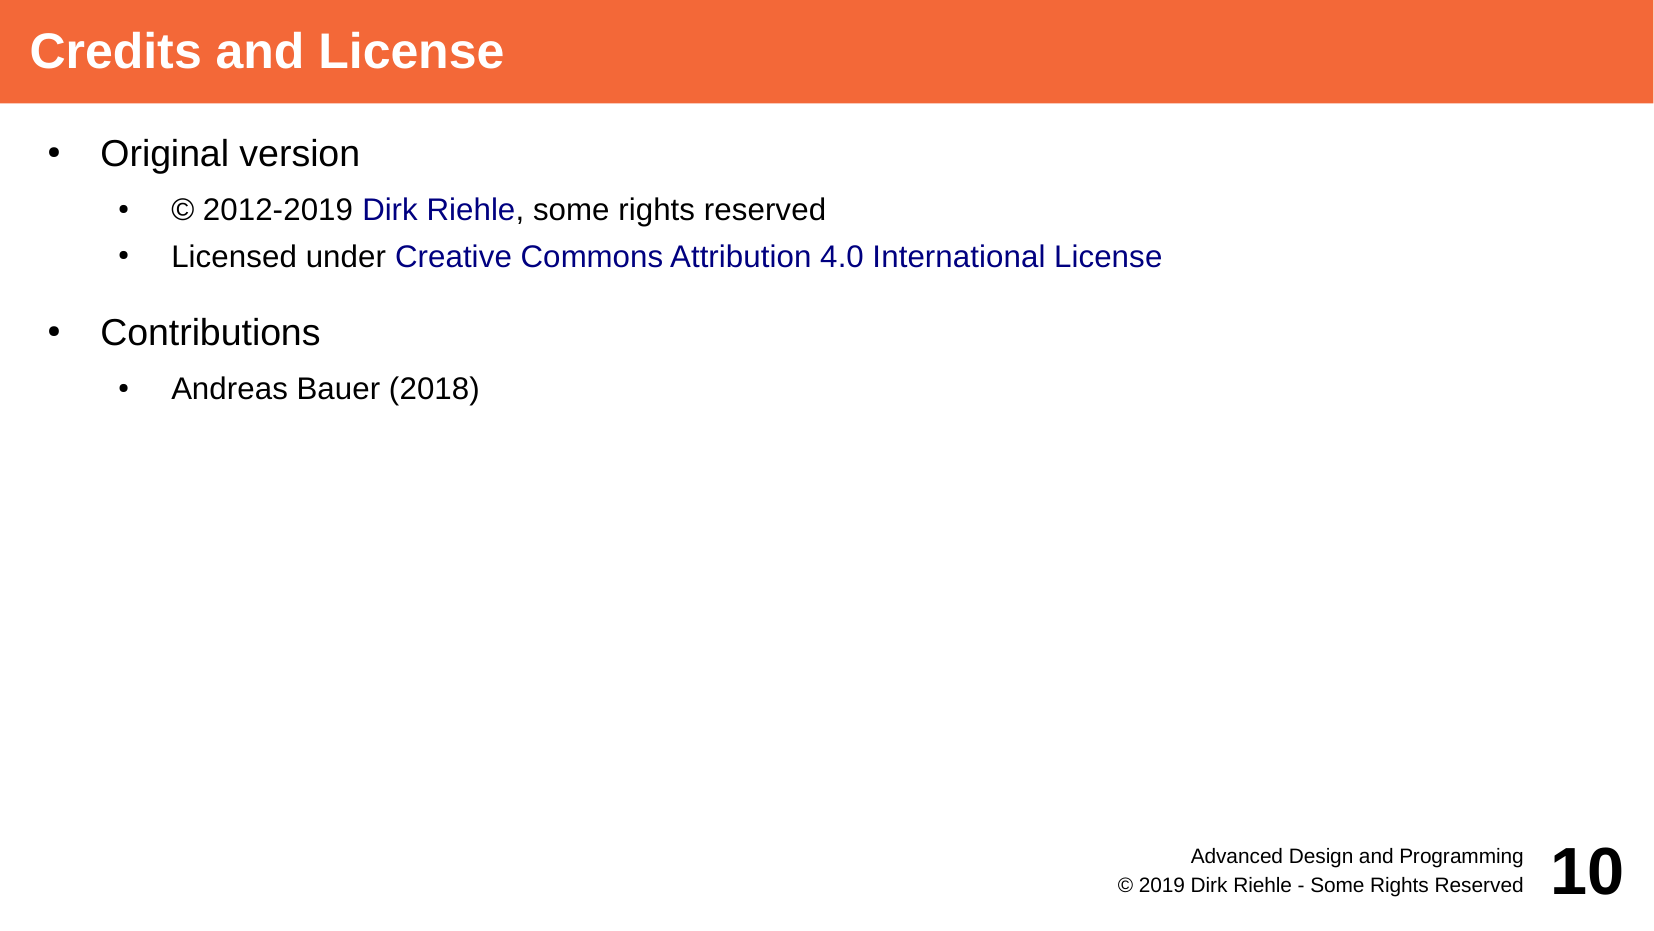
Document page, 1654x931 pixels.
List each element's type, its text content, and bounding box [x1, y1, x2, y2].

title Credits and License [0, 0, 1654, 104]
list Original version © 2012-2019 Dirk Riehle, some rights reserved Licensed under Creative Commons Attribution 4.0 International License Contributions Andreas Bauer (2018) [29, 132, 1625, 813]
